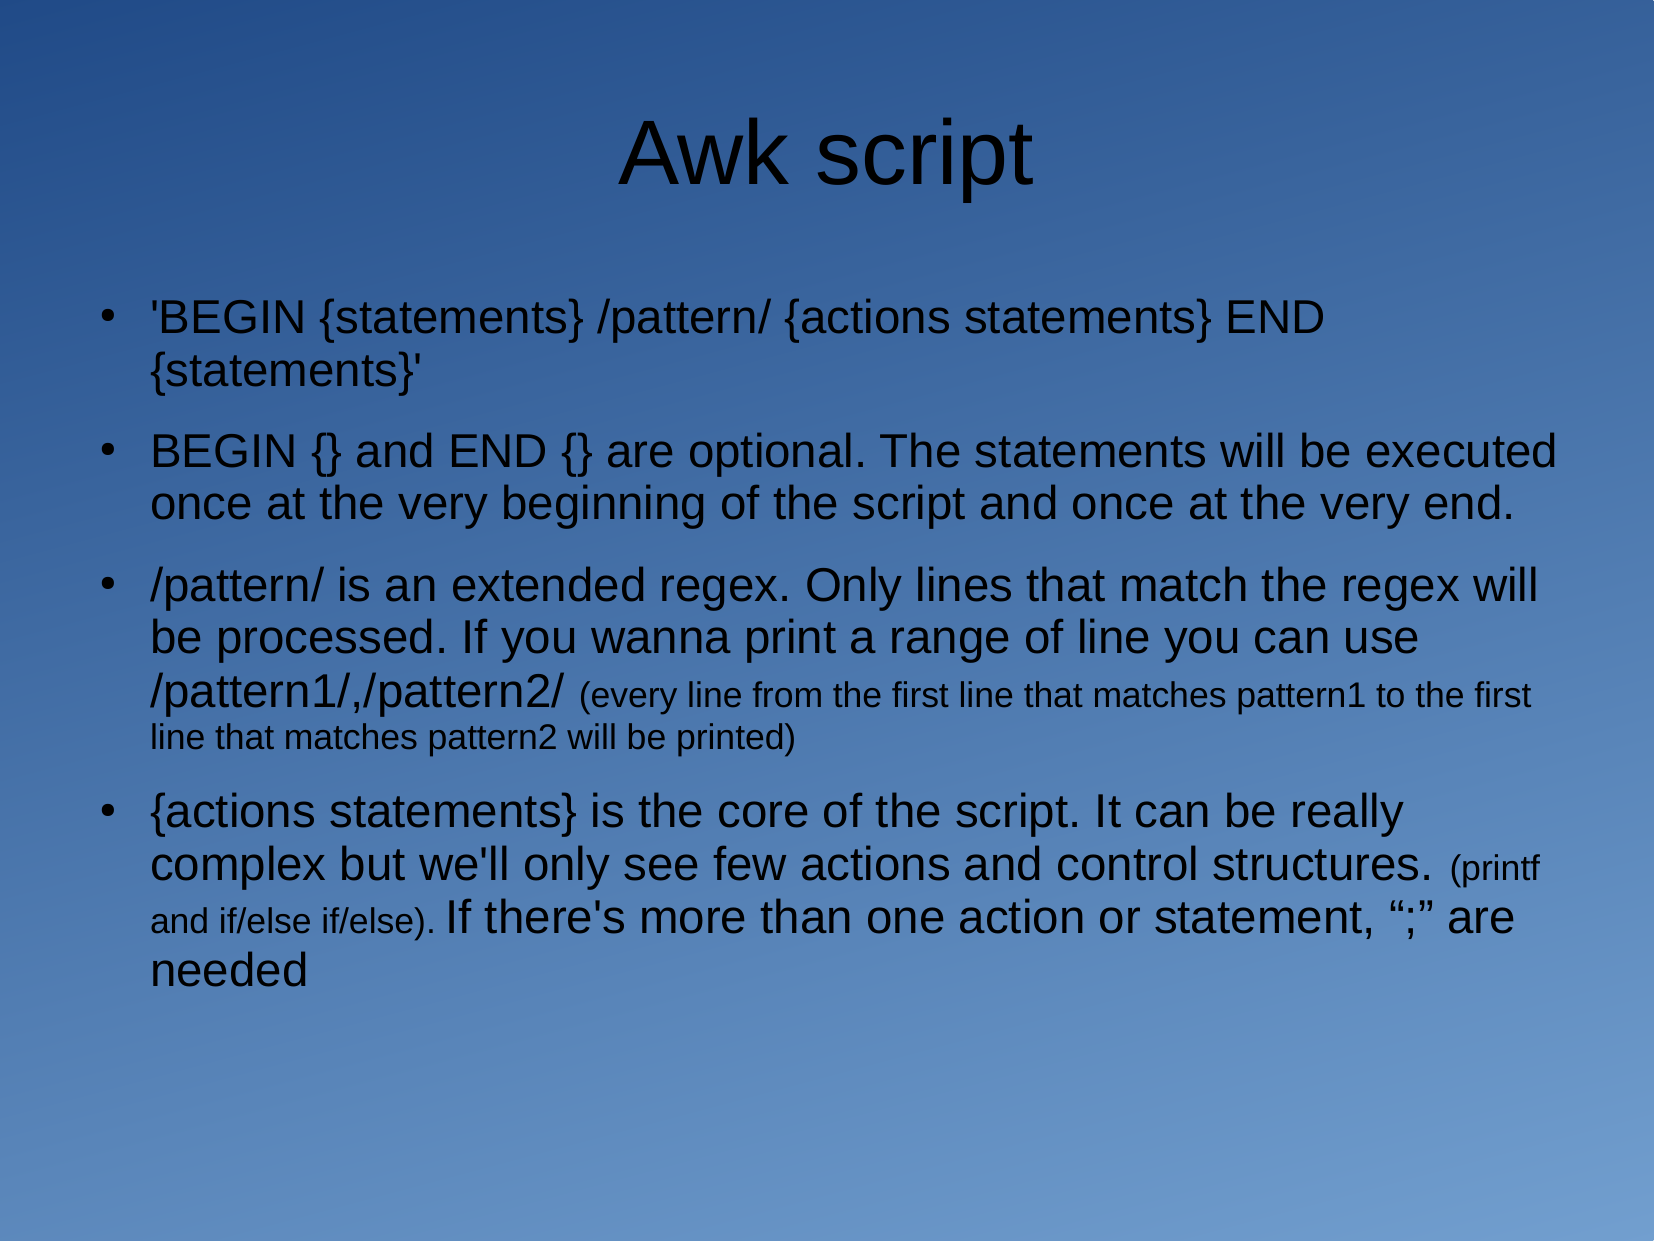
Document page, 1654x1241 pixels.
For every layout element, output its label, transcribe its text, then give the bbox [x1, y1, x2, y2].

list 'BEGIN {statements} /pattern/ {actions statements} END {statements}' BEGIN {} and END {} are optional. The statements will be executed once at the very beginning of the script and once at the very end. /pattern/ is an extended regex. Only lines that match the regex will be processed. If you wanna print a range of line you can use /pattern1/,/pattern2/ (every line from the first line that matches pattern1 to the first line that matches pattern2 will be printed) {actions statements} is the core of the script. It can be really complex but we'll only see few actions and control structures. (printf and if/else if/else). If there's more than one action or statement, “;” are needed [82, 290, 1571, 1010]
title Awk script [82, 49, 1571, 257]
